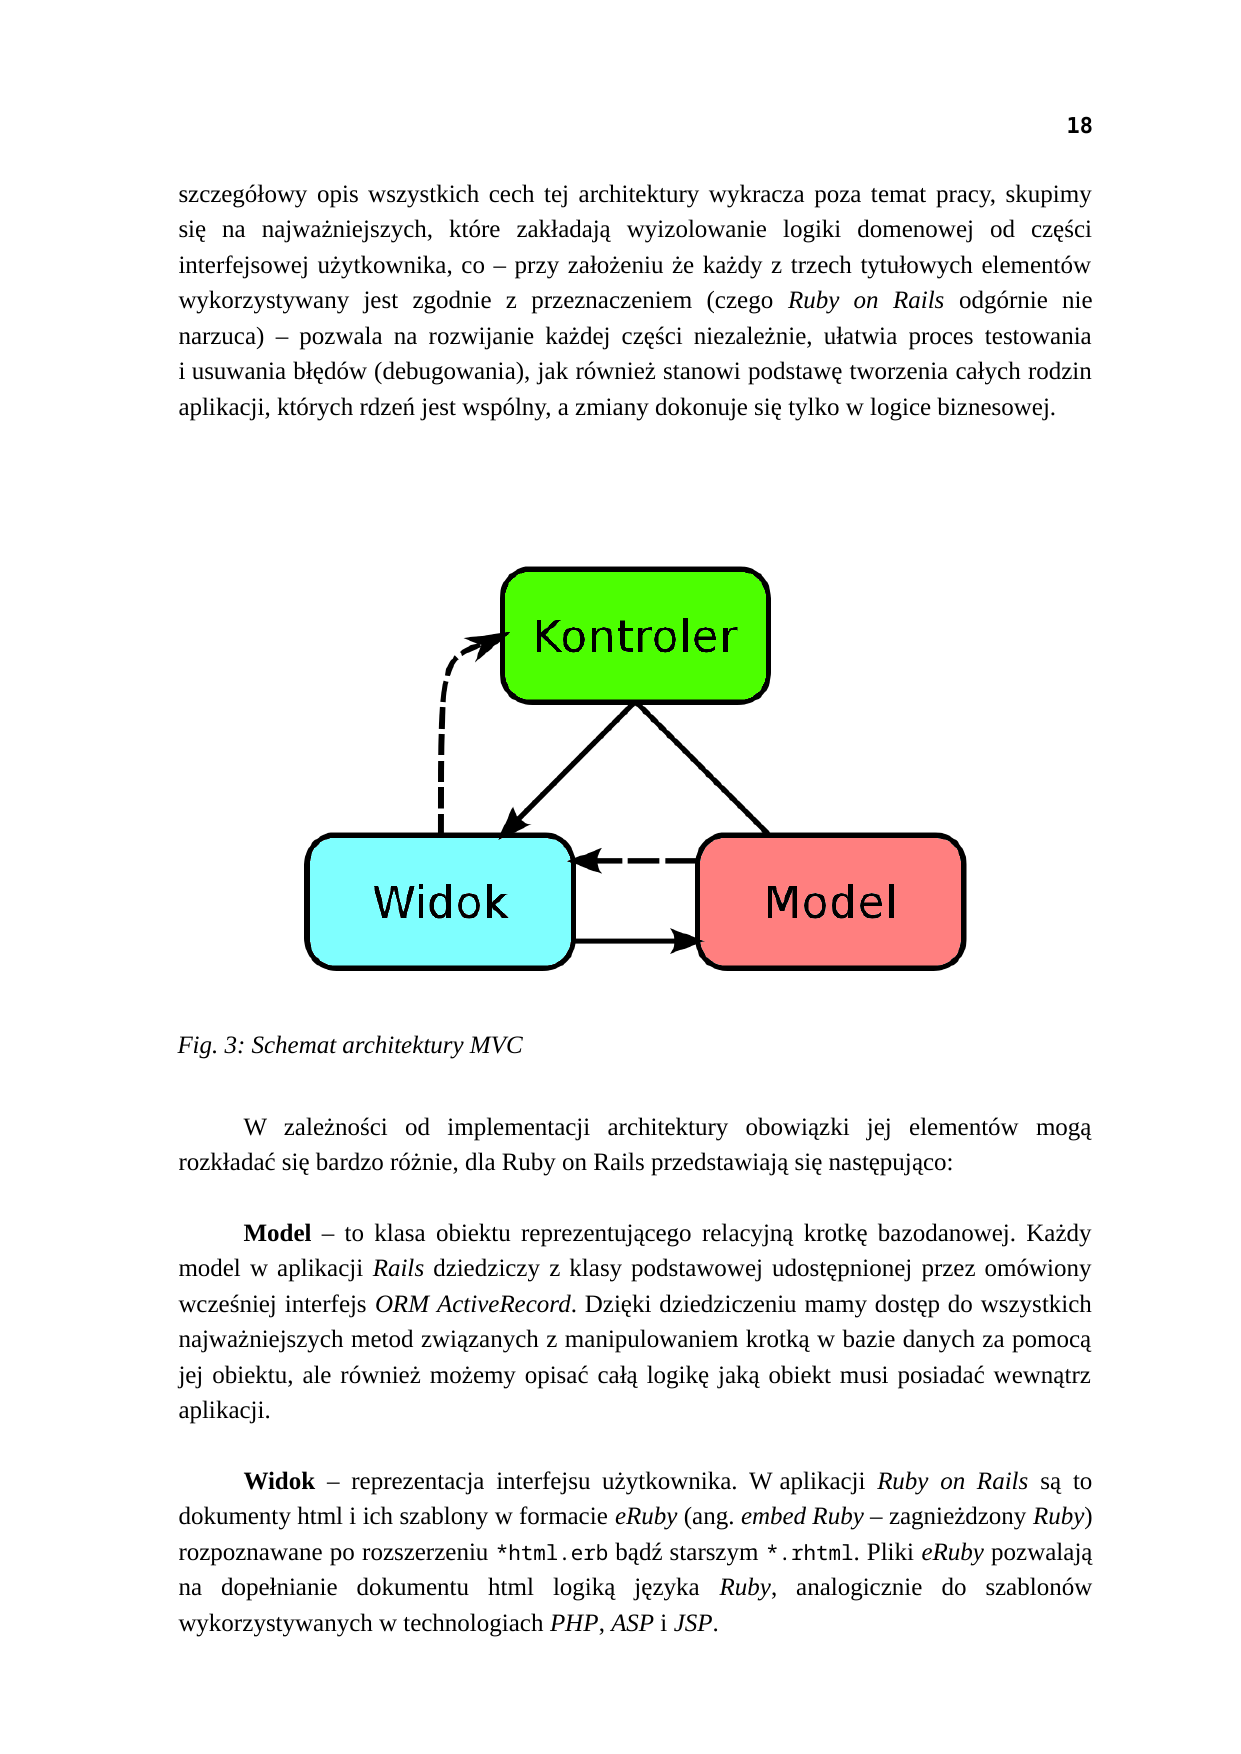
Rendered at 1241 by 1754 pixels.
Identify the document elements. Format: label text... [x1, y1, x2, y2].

list szczegółowy opis wszystkich cech tej architektury wykracza poza temat pracy, skupimy się na najważniejszych, które zakładają wyizolowanie logiki domenowej od części interfejsowej użytkownika, co – przy założeniu że każdy z trzech tytułowych elementów wykorzystywany jest zgodnie z przeznaczeniem (czego Ruby on Rails odgórnie nie narzuca) – pozwala na rozwijanie każdej części niezależnie, ułatwia proces testowania i usuwania błędów (debugowania), jak również stanowi podstawę tworzenia całych rodzin aplikacji, których rdzeń jest wspólny, a zmiany dokonuje się tylko w logice biznesowej. [178, 174, 1093, 422]
text W zależności od implementacji architektury obowiązki jej elementów mogą rozkładać się bardzo różnie, dla Ruby on Rails przedstawiają się następująco: [178, 1107, 1093, 1178]
table_header [177, 475, 1093, 1018]
text Fig. 3: Schemat architektury MVC [177, 1030, 1093, 1059]
text Widok – reprezentacja interfejsu użytkownika. W aplikacji Ruby on Rails są to dokumenty html i ich szablony w formacie eRuby (ang. embed Ruby – zagnieżdzony Ruby) rozpoznawane po rozszerzeniu *html.erb bądź starszym *.rhtml. Pliki eRuby pozwalają na dopełnianie dokumentu html logiką języka Ruby, analogicznie do szablonów wykorzystywanych w technologiach PHP, ASP i JSP. [178, 1461, 1093, 1638]
text Model – to klasa obiektu reprezentującego relacyjną krotkę bazodanowej. Każdy model w aplikacji Rails dziedziczy z klasy podstawowej udostępnionej przez omówiony wcześniej interfejs ORM ActiveRecord. Dzięki dziedziczeniu mamy dostęp do wszystkich najważniejszych metod związanych z manipulowaniem krotką w bazie danych za pomocą jej obiektu, ale również możemy opisać całą logikę jaką obiekt musi posiadać wewnątrz aplikacji. [178, 1213, 1093, 1426]
picture [280, 481, 990, 1012]
